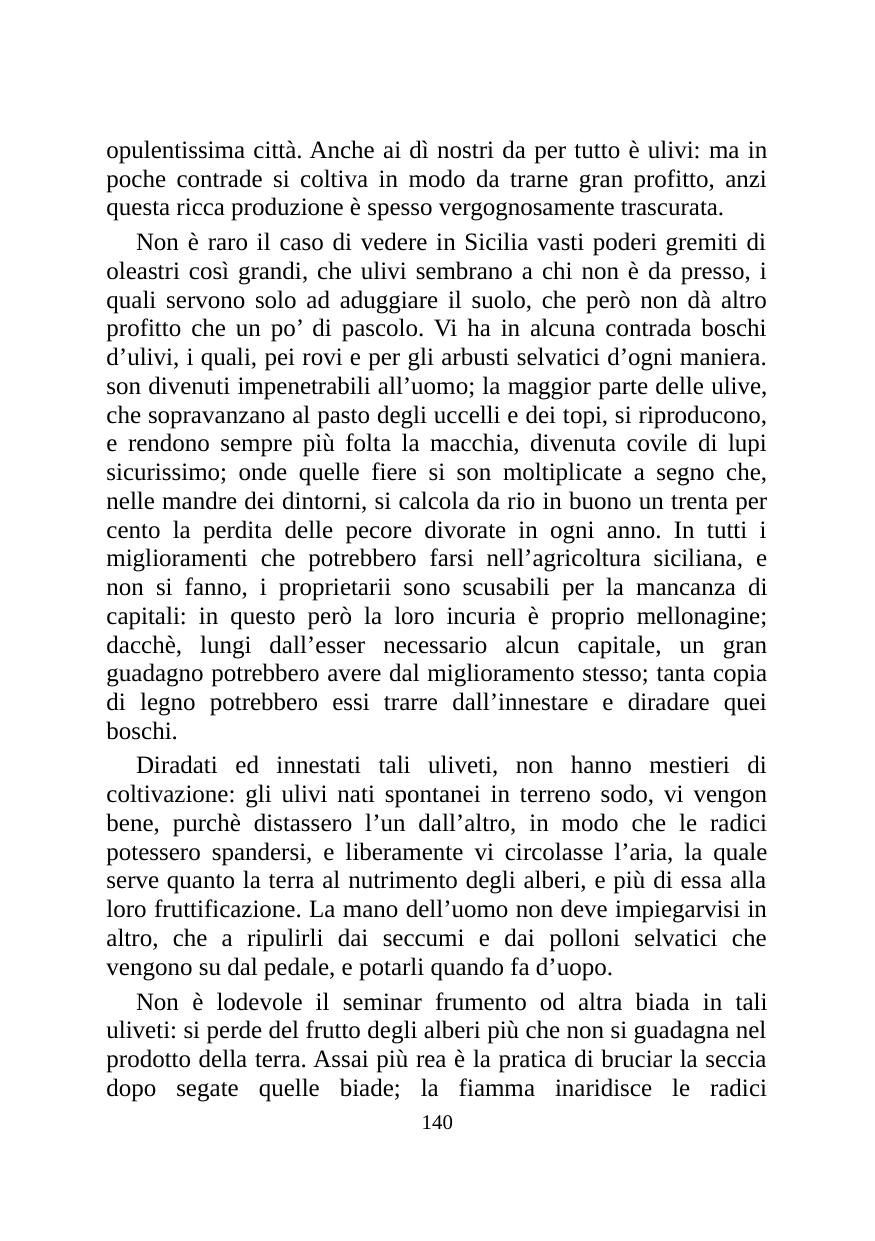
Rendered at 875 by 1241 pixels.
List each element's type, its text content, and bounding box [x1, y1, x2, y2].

text Diradati ed innestati tali uliveti, non hanno mestieri di coltivazione: gli ulivi nati spontanei in terreno sodo, vi vengon bene, purchè distassero l’un dall’altro, in modo che le radici potessero spandersi, e liberamente vi circolasse l’aria, la quale serve quanto la terra al nutrimento degli alberi, e più di essa alla loro fruttificazione. La mano dell’uomo non deve impiegarvisi in altro, che a ripulirli dai seccumi e dai polloni selvatici che vengono su dal pedale, e potarli quando fa d’uopo. [106, 751, 768, 981]
text opulentissima città. Anche ai dì nostri da per tutto è ulivi: ma in poche contrade si coltiva in modo da trarne gran profitto, anzi questa ricca produzione è spesso vergognosamente trascurata. [106, 135, 768, 221]
text Non è lodevole il seminar frumento od altra biada in tali uliveti: si perde del frutto degli alberi più che non si guadagna nel prodotto della terra. Assai più rea è la pratica di bruciar la seccia dopo segate quelle biade; la fiamma inaridisce le radici [106, 987, 768, 1102]
text Non è raro il caso di vedere in Sicilia vasti poderi gremiti di oleastri così grandi, che ulivi sembrano a chi non è da presso, i quali servono solo ad aduggiare il suolo, che però non dà altro profitto che un po’ di pascolo. Vi ha in alcuna contrada boschi d’ulivi, i quali, pei rovi e per gli arbusti selvatici d’ogni maniera. son divenuti impenetrabili all’uomo; la maggior parte delle ulive, che sopravanzano al pasto degli uccelli e dei topi, si riproducono, e rendono sempre più folta la macchia, divenuta covile di lupi sicurissimo; onde quelle fiere si son moltiplicate a segno che, nelle mandre dei dintorni, si calcola da rio in buono un trenta per cento la perdita delle pecore divorate in ogni anno. In tutti i miglioramenti che potrebbero farsi nell’agricoltura siciliana, e non si fanno, i proprietarii sono scusabili per la mancanza di capitali: in questo però la loro incuria è proprio mellonagine; dacchè, lungi dall’esser necessario alcun capitale, un gran guadagno potrebbero avere dal miglioramento stesso; tanta copia di legno potrebbero essi trarre dall’innestare e diradare quei boschi. [106, 227, 768, 745]
